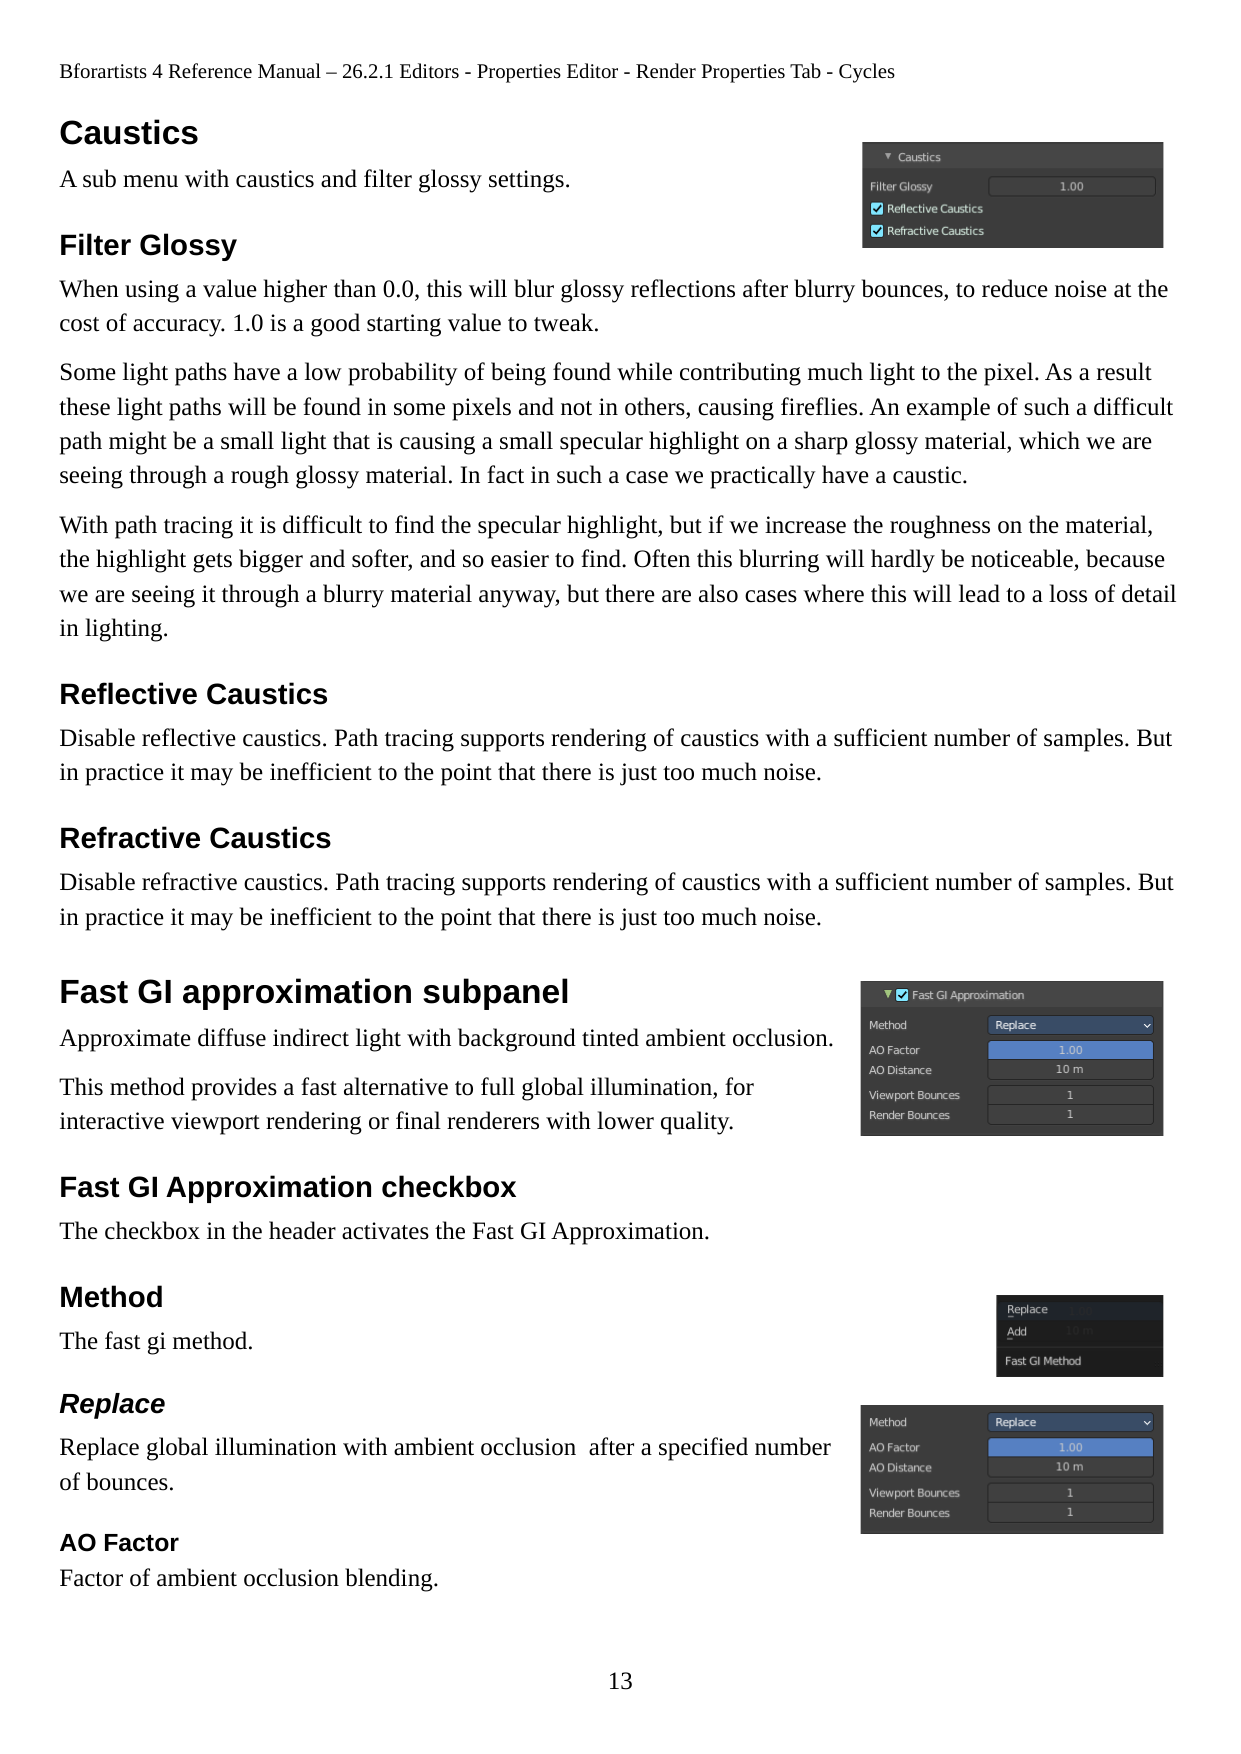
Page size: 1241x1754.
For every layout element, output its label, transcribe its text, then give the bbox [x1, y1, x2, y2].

subtitle Caustics [59, 113, 1181, 151]
subtitle Filter Glossy [59, 227, 1181, 261]
text Approximate diffuse indirect light with background tinted ambient occlusion. [59, 1023, 860, 1052]
text Some light paths have a low probability of being found while contributing much light to the pixel. As a result these light paths will be found in some pixels and not in others, causing fireflies. An example of such a difficult path might be a small light that is causing a small specular highlight on a sharp glossy material, which we are seeing through a rough glossy material. In fact in such a case we practically have a caustic. [59, 357, 1181, 489]
text Disable refractive caustics. Path tracing supports rendering of caustics with a sufficient number of samples. But in practice it may be inefficient to the point that there is just too much noise. [59, 867, 1181, 931]
text [1164, 1326, 1181, 1355]
subtitle Fast GI Approximation checkbox [59, 1170, 1181, 1204]
text The fast gi method. [59, 1326, 996, 1355]
subtitle Replace [59, 1388, 1181, 1420]
subtitle Refractive Caustics [59, 821, 1181, 855]
text This method provides a fast alternative to full global illumination, for interactive viewport rendering or final renderers with lower quality. [59, 1072, 860, 1135]
text The checkbox in the header activates the Fast GI Approximation. [59, 1216, 1181, 1245]
text Replace global illumination with ambient occlusion after a specified number of bounces. [59, 1432, 860, 1495]
text Disable reflective caustics. Path tracing supports rendering of caustics with a sufficient number of samples. But in practice it may be inefficient to the point that there is just too much noise. [59, 723, 1181, 786]
picture [860, 981, 1164, 1136]
subtitle Fast GI approximation subpanel [59, 972, 1181, 1010]
text Factor of ambient occlusion blending. [59, 1563, 1181, 1592]
text A sub menu with caustics and filter glossy settings. [59, 164, 862, 192]
text With path tracing it is difficult to find the specular highlight, but if we increase the roughness on the material, the highlight gets bigger and softer, and so easier to find. Often this blurring will hardly be noticeable, because we are seeing it through a blurry material anyway, but there are also cases where this will lead to a loss of detail in lighting. [59, 510, 1181, 642]
picture [996, 1295, 1164, 1377]
subtitle Method [59, 1280, 1181, 1314]
picture [862, 142, 1164, 248]
text When using a value higher than 0.0, this will blur glossy reflections after blurry bounces, to reduce noise at the cost of accuracy. 1.0 is a good starting value to tweak. [59, 274, 1181, 337]
subtitle AO Factor [59, 1528, 1181, 1557]
picture [860, 1405, 1164, 1534]
subtitle Reflective Caustics [59, 677, 1181, 711]
